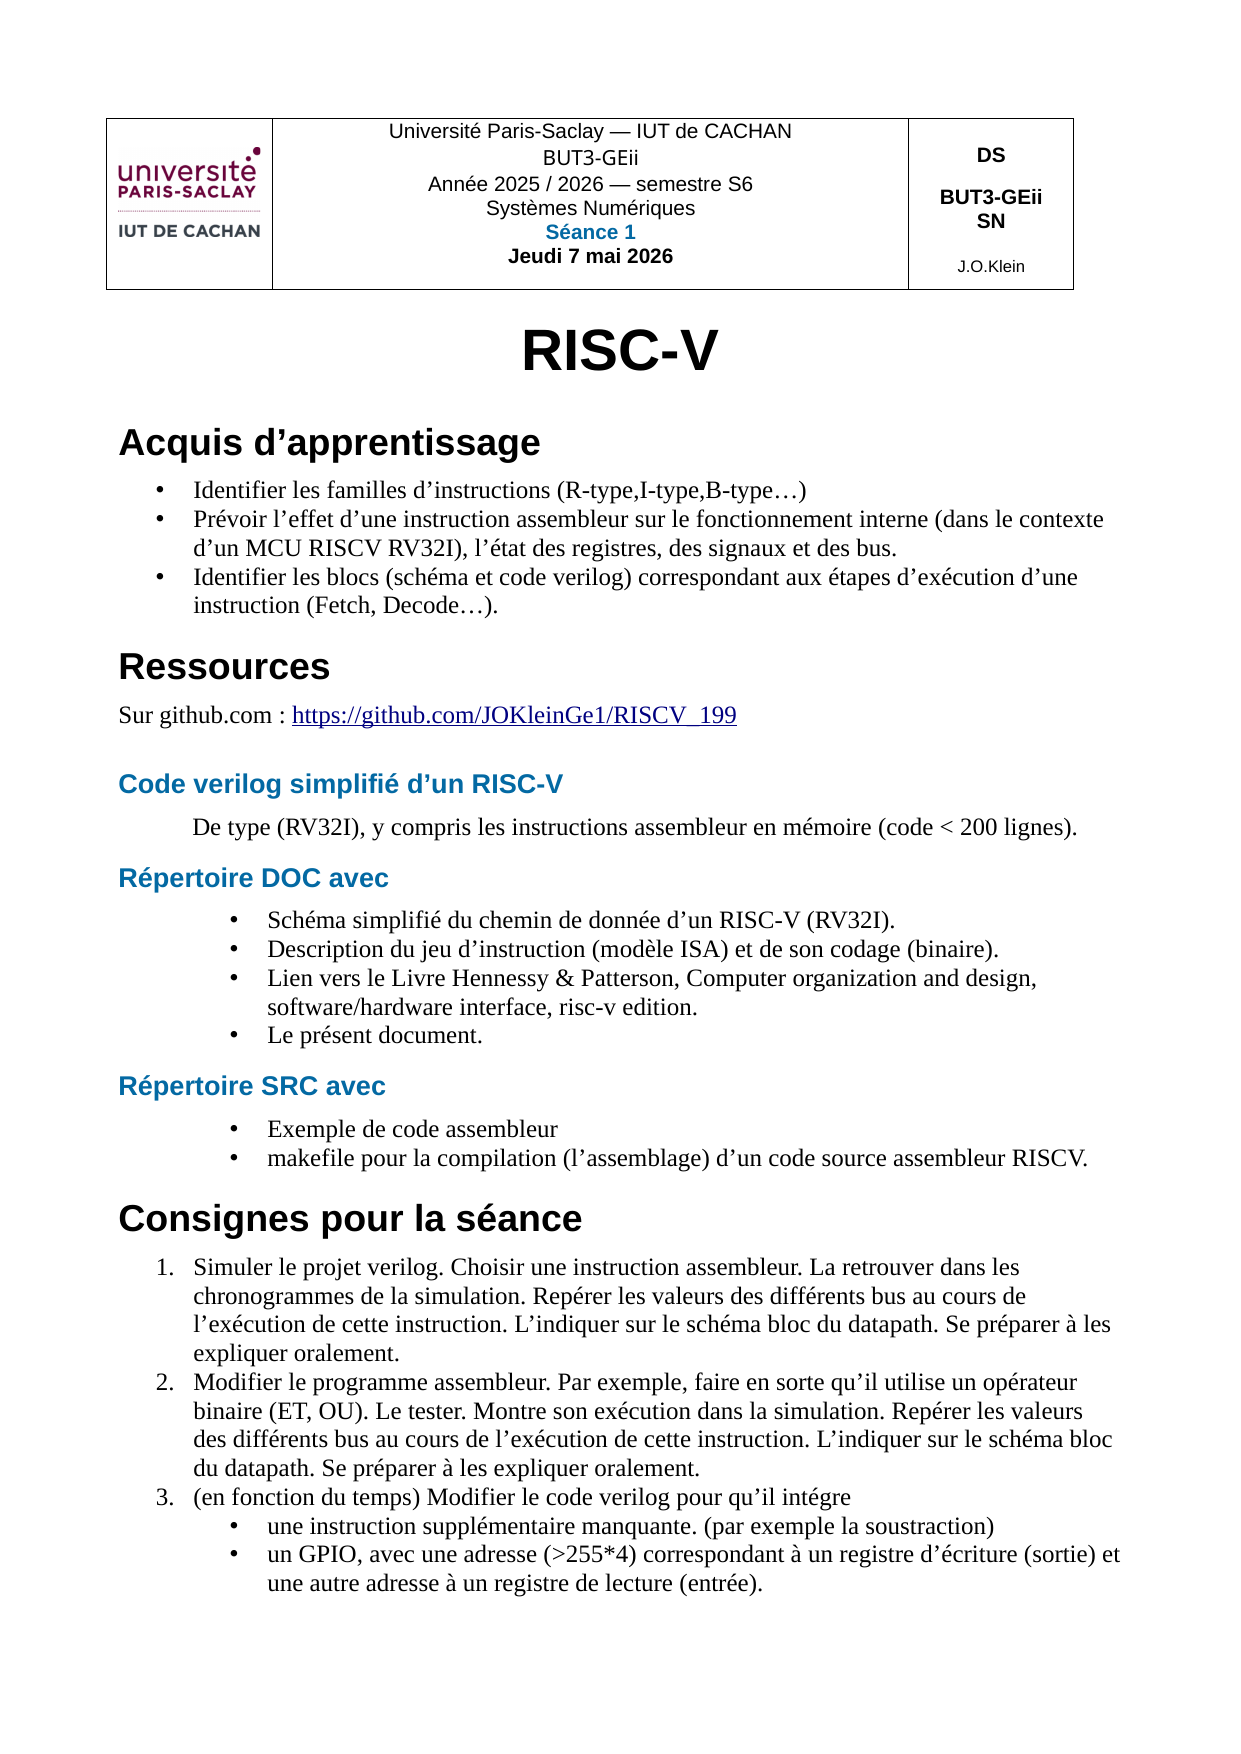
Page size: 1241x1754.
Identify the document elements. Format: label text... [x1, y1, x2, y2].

list Identifier les familles d’instructions (R-type,I-type,B-type…) [156, 476, 1122, 504]
table_header DS BUT3-GEii SN J.O.Klein [909, 119, 1073, 289]
subtitle Code verilog simplifié d’un RISC-V [118, 768, 1122, 800]
list Le présent document. [229, 1021, 1122, 1049]
text Sur github.com : https://github.com/JOKleinGe1/RISCV_199 [118, 700, 1122, 729]
list Description du jeu d’instruction (modèle ISA) et de son codage (binaire). [229, 934, 1122, 963]
subtitle Consignes pour la séance [118, 1196, 1122, 1239]
list Modifier le programme assembleur. Par exemple, faire en sorte qu’il utilise un opérateur binaire (ET, OU). Le tester. Montre son exécution dans la simulation. Repérer les valeurs des différents bus au cours de l’exécution de cette instruction. L’indiquer sur le schéma bloc du datapath. Se préparer à les expliquer oralement. [156, 1367, 1122, 1482]
list une instruction supplémentaire manquante. (par exemple la soustraction) [229, 1511, 1122, 1539]
list Identifier les blocs (schéma et code verilog) correspondant aux étapes d’exécution d’une instruction (Fetch, Decode…). [156, 562, 1122, 619]
list Exemple de code assembleur [229, 1114, 1122, 1143]
subtitle Répertoire SRC avec [118, 1070, 1122, 1101]
text De type (RV32I), y compris les instructions assembleur en mémoire (code < 200 lignes). [118, 812, 1122, 841]
list Prévoir l’effet d’une instruction assembleur sur le fonctionnement interne (dans le contexte d’un MCU RISCV RV32I), l’état des registres, des signaux et des bus. [156, 504, 1122, 562]
list un GPIO, avec une adresse (>255*4) correspondant à un registre d’écriture (sortie) et une autre adresse à un registre de lecture (entrée). [229, 1539, 1122, 1597]
subtitle Acquis d’apprentissage [118, 420, 1122, 463]
list (en fonction du temps) Modifier le code verilog pour qu’il intégre [156, 1482, 1122, 1511]
list Simuler le projet verilog. Choisir une instruction assembleur. La retrouver dans les chronogrammes de la simulation. Repérer les valeurs des différents bus au cours de l’exécution de cette instruction. L’indiquer sur le schéma bloc du datapath. Se préparer à les expliquer oralement. [156, 1252, 1122, 1367]
list makefile pour la compilation (l’assemblage) d’un code source assembleur RISCV. [229, 1143, 1122, 1171]
list Lien vers le Livre Hennessy & Patterson, Computer organization and design, software/hardware interface, risc-v edition. [229, 963, 1122, 1021]
table_header Université Paris-Saclay — IUT de CACHAN BUT3-GEii Année 2025 / 2026 — semestre S6 Systèmes Numériques Séance 1 Jeudi 7 mai 2026 [273, 119, 908, 289]
list Schéma simplifié du chemin de donnée d’un RISC-V (RV32I). [229, 906, 1122, 934]
title RISC-V [118, 315, 1122, 382]
picture [118, 147, 261, 237]
subtitle Ressources [118, 644, 1122, 687]
table_header [107, 119, 272, 289]
subtitle Répertoire DOC avec [118, 862, 1122, 893]
